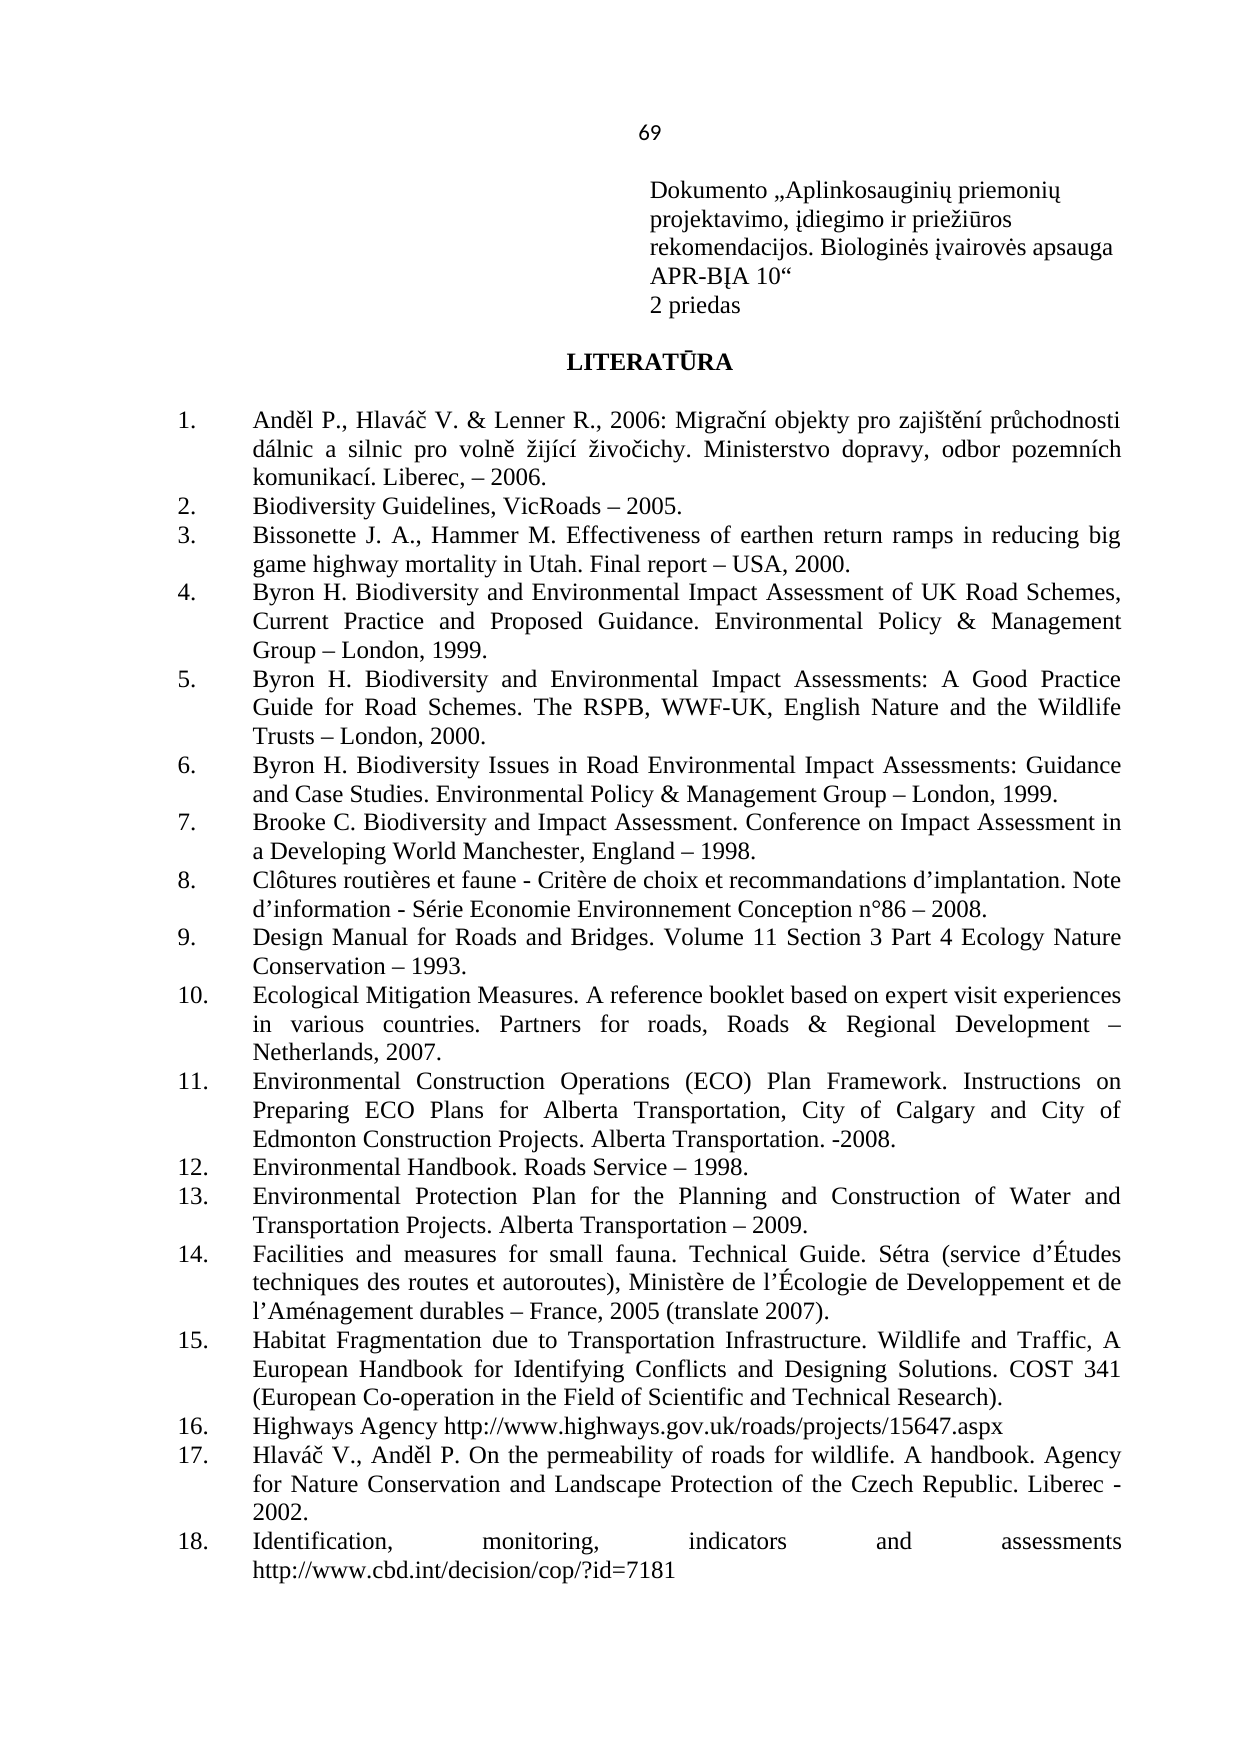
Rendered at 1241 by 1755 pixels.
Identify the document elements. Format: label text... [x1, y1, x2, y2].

text 6. Byron H. Biodiversity Issues in Road Environmental Impact Assessments: Guidance and Case Studies. Environmental Policy & Management Group – London, 1999. [177, 750, 1122, 807]
text 17. Hlaváč V., Anděl P. On the permeability of roads for wildlife. A handbook. Agency for Nature Conservation and Landscape Protection of the Czech Republic. Liberec -2002. [177, 1440, 1122, 1526]
text 10. Ecological Mitigation Measures. A reference booklet based on expert visit experiences in various countries. Partners for roads, Roads & Regional Development – Netherlands, 2007. [177, 980, 1122, 1066]
text 2. Biodiversity Guidelines, VicRoads – 2005. [177, 491, 1122, 520]
text 8. Clôtures routières et faune - Critère de choix et recommandations d’implantation. Note d’information - Série Economie Environnement Conception n°86 – 2008. [177, 865, 1122, 922]
text 18. Identification, monitoring, indicators and assessments http://www.cbd.int/decision/cop/?id=7181 [177, 1526, 1122, 1584]
text 7. Brooke C. Biodiversity and Impact Assessment. Conference on Impact Assessment in a Developing World Manchester, England – 1998. [177, 807, 1122, 865]
text 2 priedas [649, 290, 1122, 319]
text 15. Habitat Fragmentation due to Transportation Infrastructure. Wildlife and Traffic, A European Handbook for Identifying Conflicts and Designing Solutions. COST 341 (European Co-operation in the Field of Scientific and Technical Research). [177, 1325, 1122, 1411]
text rekomendacijos. Biologinės įvairovės apsauga APR-BĮA 10“ [649, 232, 1122, 290]
text 4. Byron H. Biodiversity and Environmental Impact Assessment of UK Road Schemes, Current Practice and Proposed Guidance. Environmental Policy & Management Group – London, 1999. [177, 577, 1122, 664]
text projektavimo, įdiegimo ir priežiūros [649, 204, 1122, 232]
text Dokumento „Aplinkosauginių priemonių [649, 175, 1122, 204]
text 5. Byron H. Biodiversity and Environmental Impact Assessments: A Good Practice Guide for Road Schemes. The RSPB, WWF-UK, English Nature and the Wildlife Trusts – London, 2000. [177, 664, 1122, 750]
text 14. Facilities and measures for small fauna. Technical Guide. Sétra (service d’Études techniques des routes et autoroutes), Ministère de l’Écologie de Developpement et de l’Aménagement durables – France, 2005 (translate 2007). [177, 1239, 1122, 1325]
text 9. Design Manual for Roads and Bridges. Volume 11 Section 3 Part 4 Ecology Nature Conservation – 1993. [177, 922, 1122, 980]
text LITERATŪRA [177, 347, 1122, 376]
text 3. Bissonette J. A., Hammer M. Effectiveness of earthen return ramps in reducing big game highway mortality in Utah. Final report – USA, 2000. [177, 520, 1122, 577]
text 12. Environmental Handbook. Roads Service – 1998. [177, 1152, 1122, 1181]
text 11. Environmental Construction Operations (ECO) Plan Framework. Instructions on Preparing ECO Plans for Alberta Transportation, City of Calgary and City of Edmonton Construction Projects. Alberta Transportation. -2008. [177, 1066, 1122, 1152]
text 1. Anděl P., Hlaváč V. & Lenner R., 2006: Migrační objekty pro zajištění průchodnosti dálnic a silnic pro volně žijící živočichy. Ministerstvo dopravy, odbor pozemních komunikací. Liberec, – 2006. [177, 405, 1122, 491]
text 16. Highways Agency http://www.highways.gov.uk/roads/projects/15647.aspx [177, 1411, 1122, 1440]
text 13. Environmental Protection Plan for the Planning and Construction of Water and Transportation Projects. Alberta Transportation – 2009. [177, 1181, 1122, 1239]
